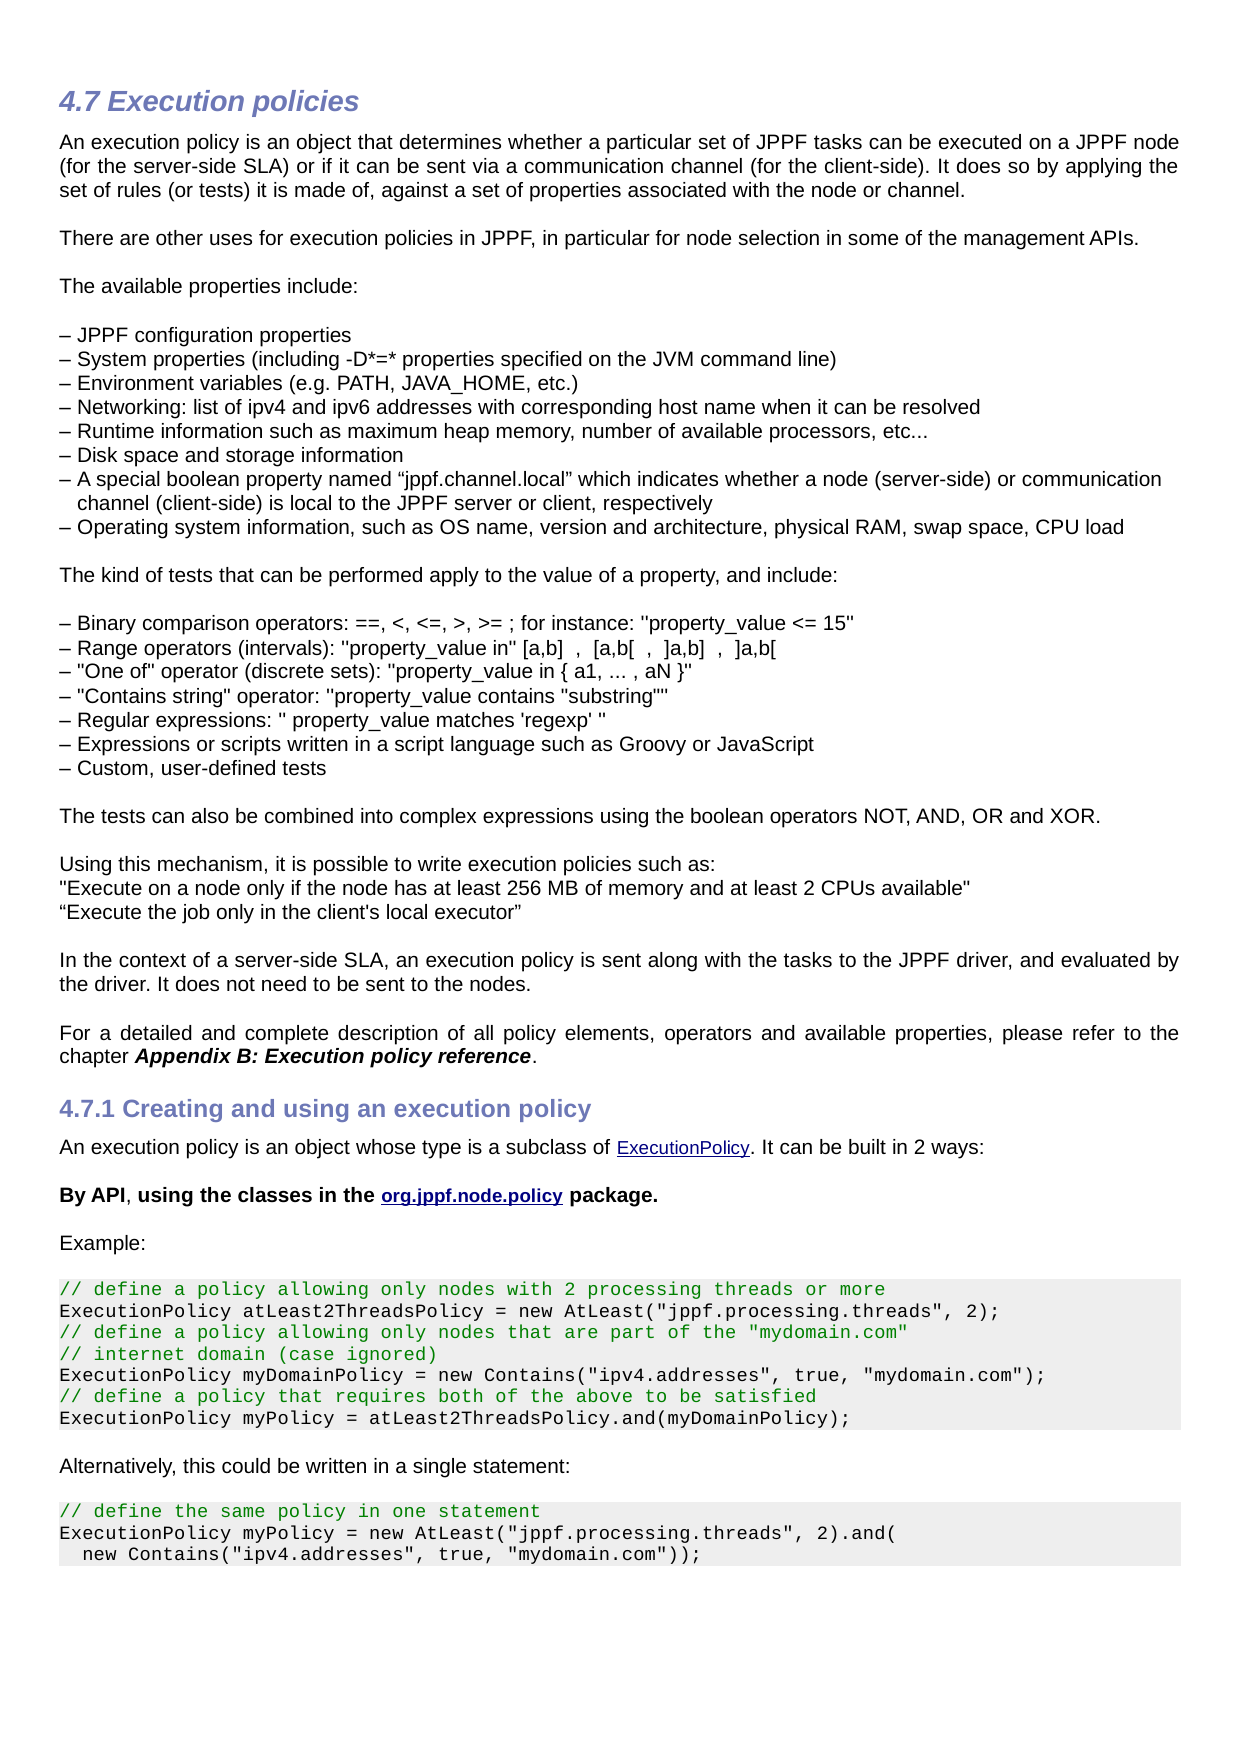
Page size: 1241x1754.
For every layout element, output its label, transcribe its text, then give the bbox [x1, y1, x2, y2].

list JPPF configuration properties [59, 323, 1181, 347]
text // define the same policy in one statement [59, 1502, 1181, 1523]
text ExecutionPolicy myDomainPolicy = new Contains("ipv4.addresses", true, "mydomain.com"); [59, 1365, 1181, 1387]
text Example: [59, 1231, 1181, 1255]
text The tests can also be combined into complex expressions using the boolean operators NOT, AND, OR and XOR. [59, 804, 1181, 828]
subtitle Creating and using an execution policy [59, 1093, 1181, 1123]
list Networking: list of ipv4 and ipv6 addresses with corresponding host name when it can be resolved [59, 395, 1181, 419]
list Environment variables (e.g. PATH, JAVA_HOME, etc.) [59, 371, 1181, 395]
list "One of" operator (discrete sets): ''property_value in { a1, ... , aN }'' [59, 659, 1181, 683]
text The available properties include: [59, 274, 1181, 298]
text ExecutionPolicy myPolicy = new AtLeast("jppf.processing.threads", 2).and( [59, 1523, 1181, 1545]
list Expressions or scripts written in a script language such as Groovy or JavaScript [59, 732, 1181, 756]
text ExecutionPolicy atLeast2ThreadsPolicy = new AtLeast("jppf.processing.threads", 2); [59, 1301, 1181, 1322]
text // define a policy that requires both of the above to be satisfied [59, 1387, 1181, 1408]
list System properties (including -D*=* properties specified on the JVM command line) [59, 347, 1181, 371]
subtitle Execution policies [59, 84, 1181, 118]
text By API, using the classes in the org.jppf.node.policy package. [59, 1183, 1181, 1207]
list Disk space and storage information [59, 443, 1181, 467]
list Regular expressions: '' property_value matches 'regexp' '' [59, 708, 1181, 732]
text “Execute the job only in the client's local executor” [59, 900, 1181, 924]
text Using this mechanism, it is possible to write execution policies such as: [59, 852, 1181, 876]
text For a detailed and complete description of all policy elements, operators and available properties, please refer to the chapter Appendix B: Execution policy reference. [59, 1020, 1181, 1068]
text // define a policy allowing only nodes that are part of the "mydomain.com" [59, 1322, 1181, 1344]
list Runtime information such as maximum heap memory, number of available processors, etc... [59, 419, 1181, 443]
list "Contains string" operator: ''property_value contains "substring"'' [59, 683, 1181, 708]
text The kind of tests that can be performed apply to the value of a property, and include: [59, 563, 1181, 587]
list Operating system information, such as OS name, version and architecture, physical RAM, swap space, CPU load [59, 515, 1181, 539]
list Custom, user-defined tests [59, 756, 1181, 780]
text There are other uses for execution policies in JPPF, in particular for node selection in some of the management APIs. [59, 226, 1181, 250]
text In the context of a server-side SLA, an execution policy is sent along with the tasks to the JPPF driver, and evaluated by the driver. It does not need to be sent to the nodes. [59, 948, 1181, 996]
list Binary comparison operators: ==, <, <=, >, >= ; for instance: ''property_value <= 15'' [59, 611, 1181, 635]
text An execution policy is an object that determines whether a particular set of JPPF tasks can be executed on a JPPF node (for the server-side SLA) or if it can be sent via a communication channel (for the client-side). It does so by applying the set of rules (or tests) it is made of, against a set of properties associated with the node or channel. [59, 130, 1181, 202]
list Range operators (intervals): ''property_value in'' [a,b] , [a,b[ , ]a,b] , ]a,b[ [59, 635, 1181, 659]
text ExecutionPolicy myPolicy = atLeast2ThreadsPolicy.and(myDomainPolicy); [59, 1408, 1181, 1430]
text // define a policy allowing only nodes with 2 processing threads or more [59, 1279, 1181, 1301]
text "Execute on a node only if the node has at least 256 MB of memory and at least 2 CPUs available" [59, 876, 1181, 900]
text Alternatively, this could be written in a single statement: [59, 1454, 1181, 1478]
text // internet domain (case ignored) [59, 1344, 1181, 1365]
text new Contains("ipv4.addresses", true, "mydomain.com")); [59, 1545, 1181, 1566]
text An execution policy is an object whose type is a subclass of ExecutionPolicy. It can be built in 2 ways: [59, 1135, 1181, 1159]
list A special boolean property named “jppf.channel.local” which indicates whether a node (server-side) or communication channel (client-side) is local to the JPPF server or client, respectively [59, 467, 1181, 515]
